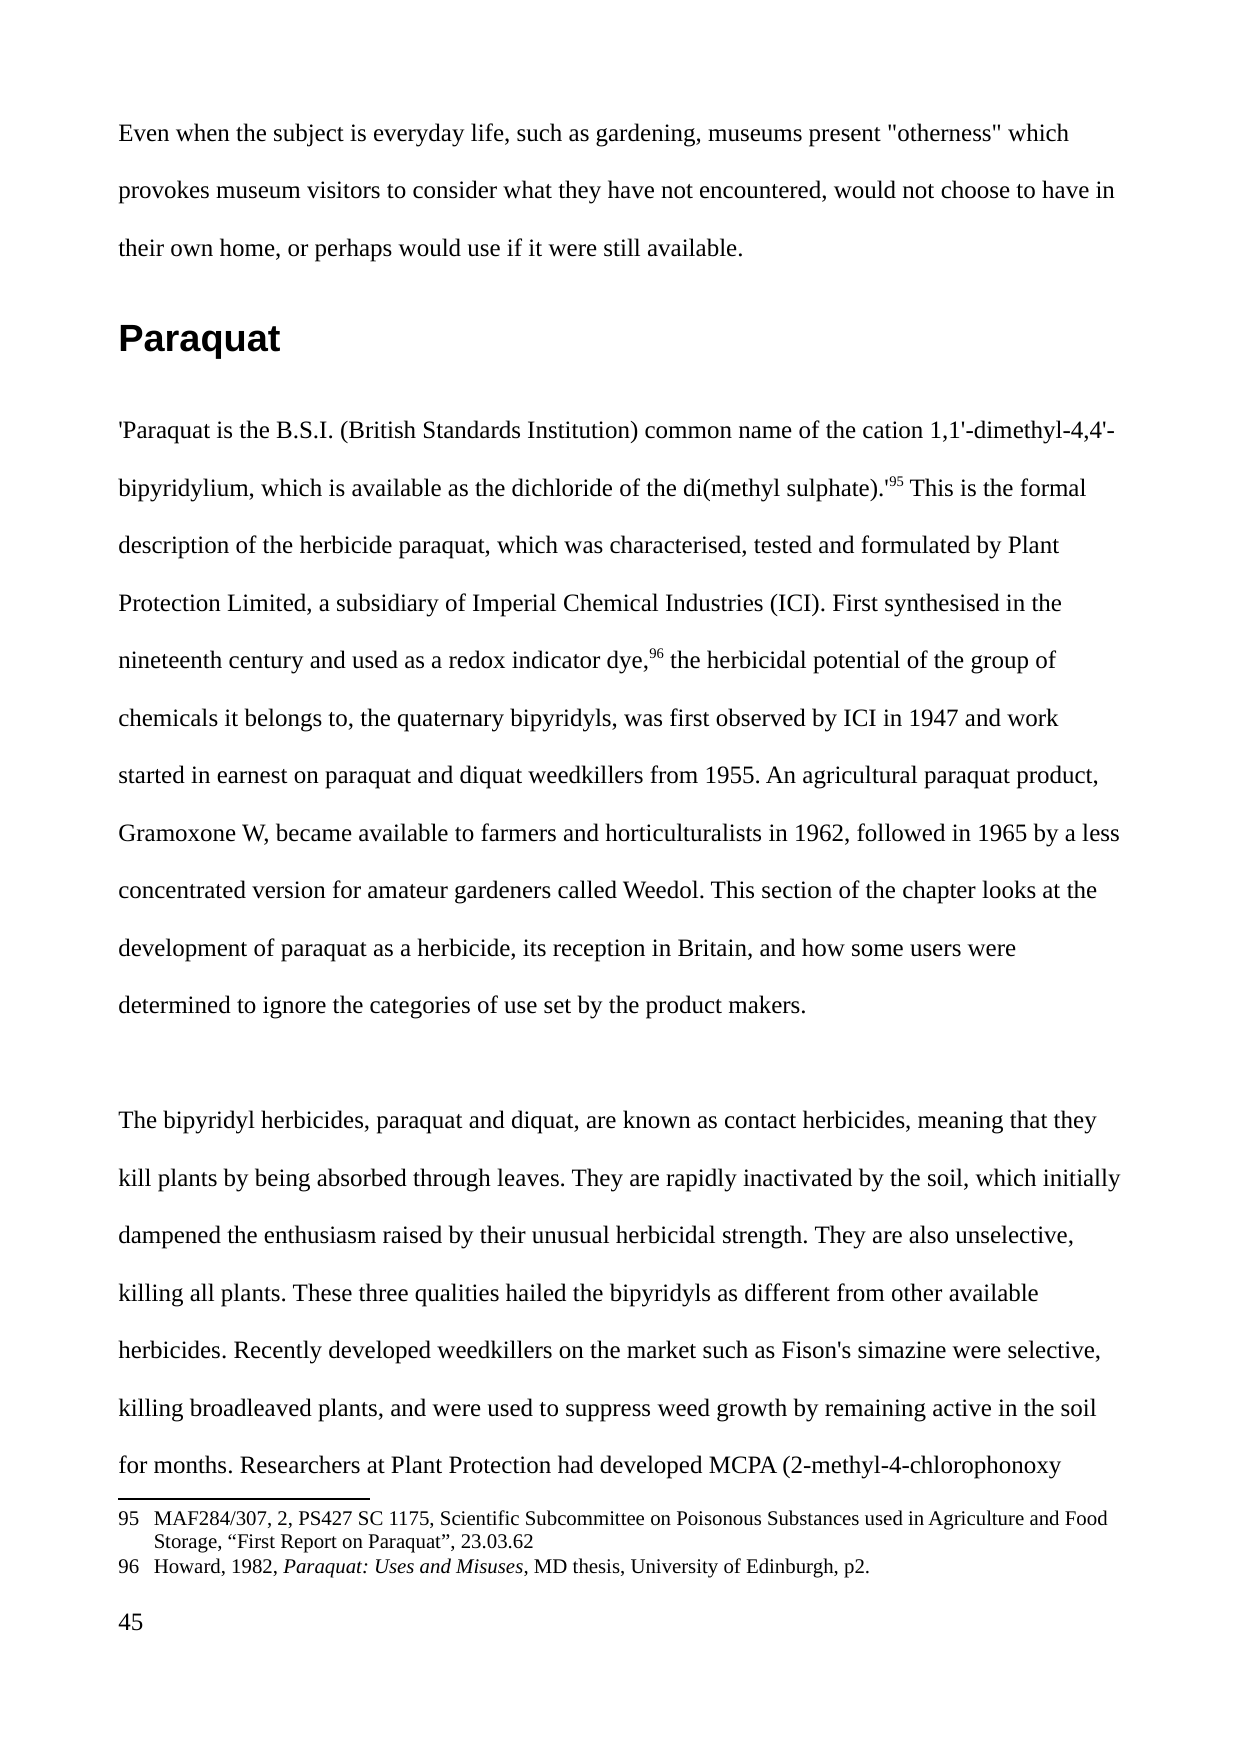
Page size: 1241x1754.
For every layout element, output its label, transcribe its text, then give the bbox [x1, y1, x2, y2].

text 'Paraquat is the B.S.I. (British Standards Institution) common name of the cation 1,1'-dimethyl-4,4'-bipyridylium, which is available as the dichloride of the di(methyl sulphate).' This is the formal description of the herbicide paraquat, which was characterised, tested and formulated by Plant Protection Limited, a subsidiary of Imperial Chemical Industries (ICI). First synthesised in the nineteenth century and used as a redox indicator dye, the herbicidal potential of the group of chemicals it belongs to, the quaternary bipyridyls, was first observed by ICI in 1947 and work started in earnest on paraquat and diquat weedkillers from 1955. An agricultural paraquat product, Gramoxone W, became available to farmers and horticulturalists in 1962, followed in 1965 by a less concentrated version for amateur gardeners called Weedol. This section of the chapter looks at the development of paraquat as a herbicide, its reception in Britain, and how some users were determined to ignore the categories of use set by the product makers. [118, 415, 1122, 1019]
text MAF284/307, 2, PS427 SC 1175, Scientific Subcommittee on Poisonous Substances used in Agriculture and Food Storage, “First Report on Paraquat”, 23.03.62 [118, 1505, 1122, 1553]
text Even when the subject is everyday life, such as gardening, museums present "otherness" which provokes museum visitors to consider what they have not encountered, would not choose to have in their own home, or perhaps would use if it were still available. [118, 118, 1122, 262]
subtitle Paraquat [118, 316, 1122, 359]
text The bipyridyl herbicides, paraquat and diquat, are known as contact herbicides, meaning that they kill plants by being absorbed through leaves. They are rapidly inactivated by the soil, which initially dampened the enthusiasm raised by their unusual herbicidal strength. They are also unselective, killing all plants. These three qualities hailed the bipyridyls as different from other available herbicides. Recently developed weedkillers on the market such as Fison's simazine were selective, killing broadleaved plants, and were used to suppress weed growth by remaining active in the soil for months. Researchers at Plant Protection had developed MCPA (2-methyl-4-chlorophonoxy [118, 1105, 1122, 1479]
text Howard, 1982, Paraquat: Uses and Misuses, MD thesis, University of Edinburgh, p2. [118, 1553, 1122, 1578]
